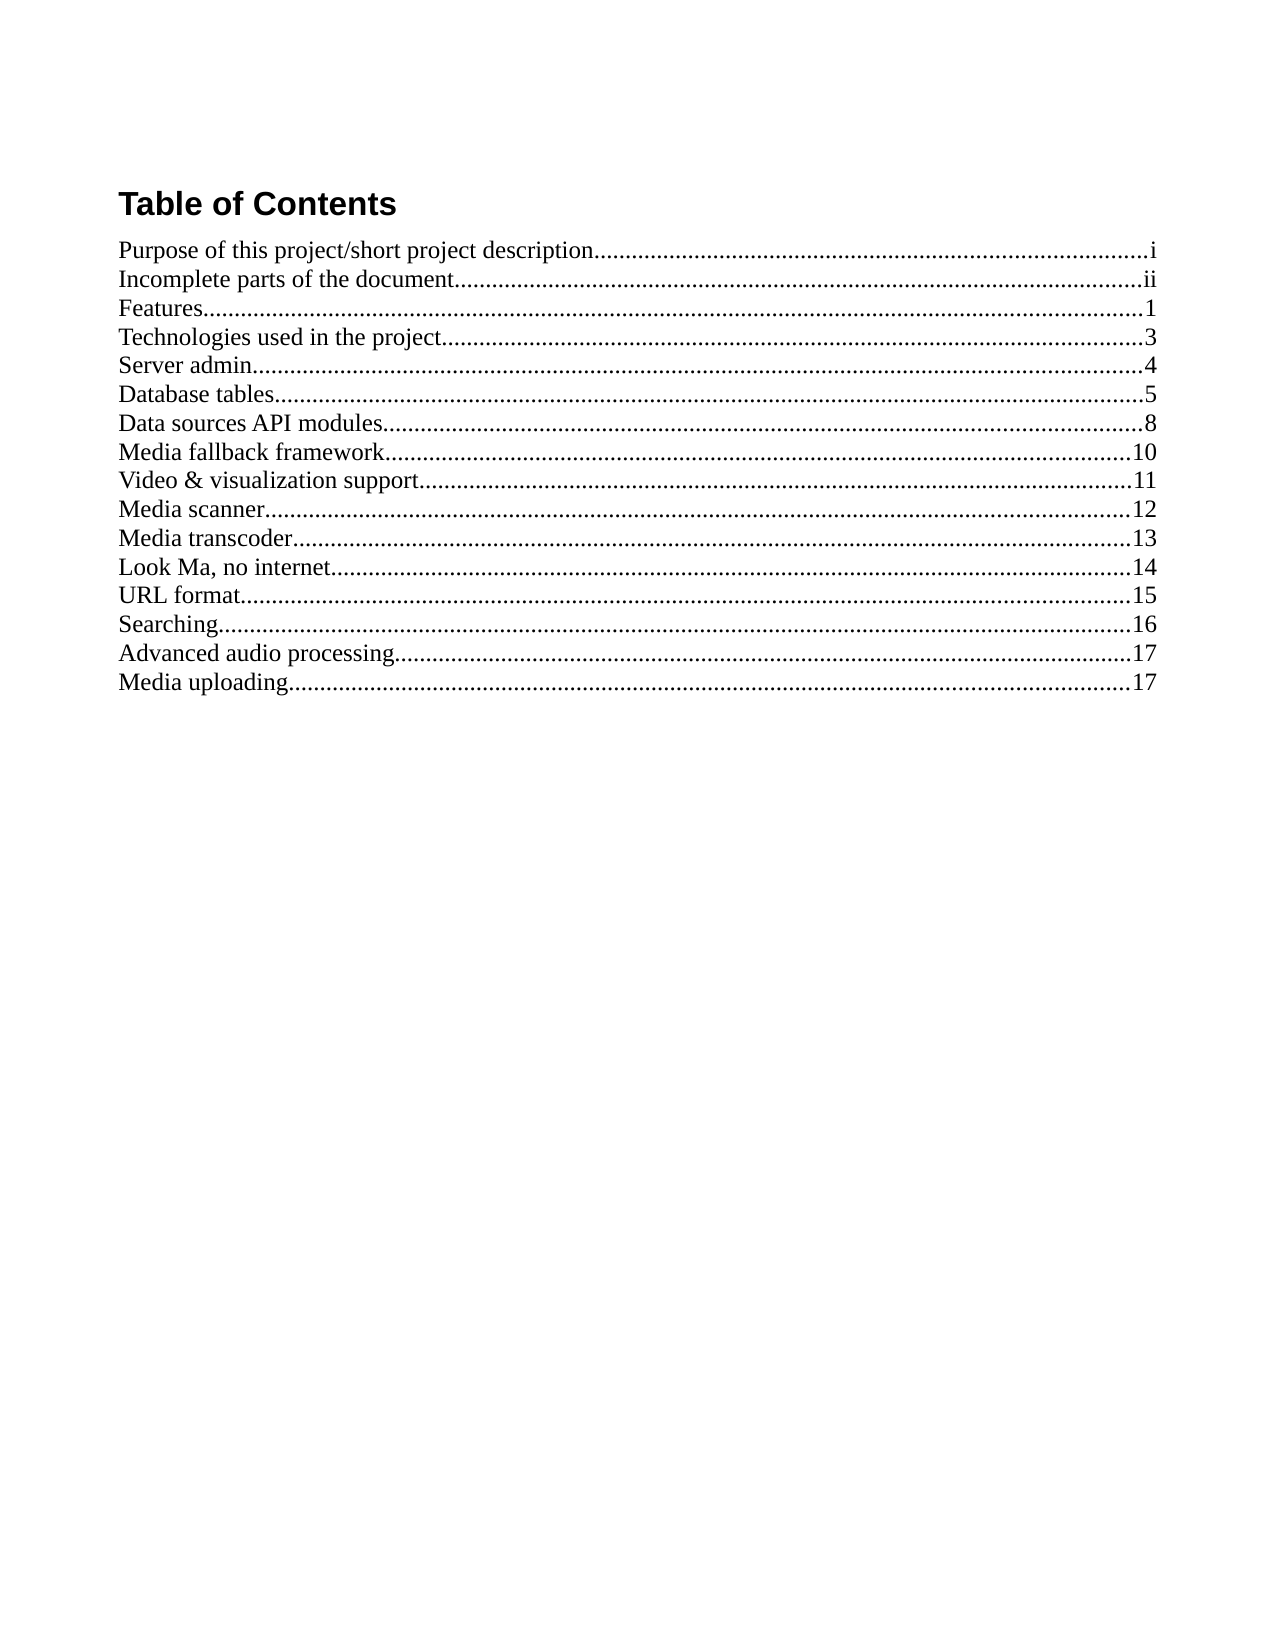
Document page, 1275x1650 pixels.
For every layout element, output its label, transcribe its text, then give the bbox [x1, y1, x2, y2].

text Purpose of this project/short project description i [118, 235, 1157, 264]
text Media scanner 12 [118, 494, 1157, 523]
text URL format 15 [118, 580, 1157, 609]
text Video & visualization support 11 [118, 465, 1157, 494]
subtitle Table of Contents [118, 184, 1157, 223]
text Data sources API modules 8 [118, 408, 1157, 437]
text Look Ma, no internet 14 [118, 552, 1157, 580]
text Advanced audio processing 17 [118, 638, 1157, 667]
text Incomplete parts of the document ii [118, 264, 1157, 293]
text Searching 16 [118, 609, 1157, 638]
text Media fallback framework 10 [118, 437, 1157, 465]
text Media transcoder 13 [118, 523, 1157, 552]
text Features 1 [118, 293, 1157, 322]
text Media uploading 17 [118, 667, 1157, 695]
text Server admin 4 [118, 350, 1157, 379]
text Technologies used in the project 3 [118, 322, 1157, 350]
text Database tables 5 [118, 379, 1157, 408]
